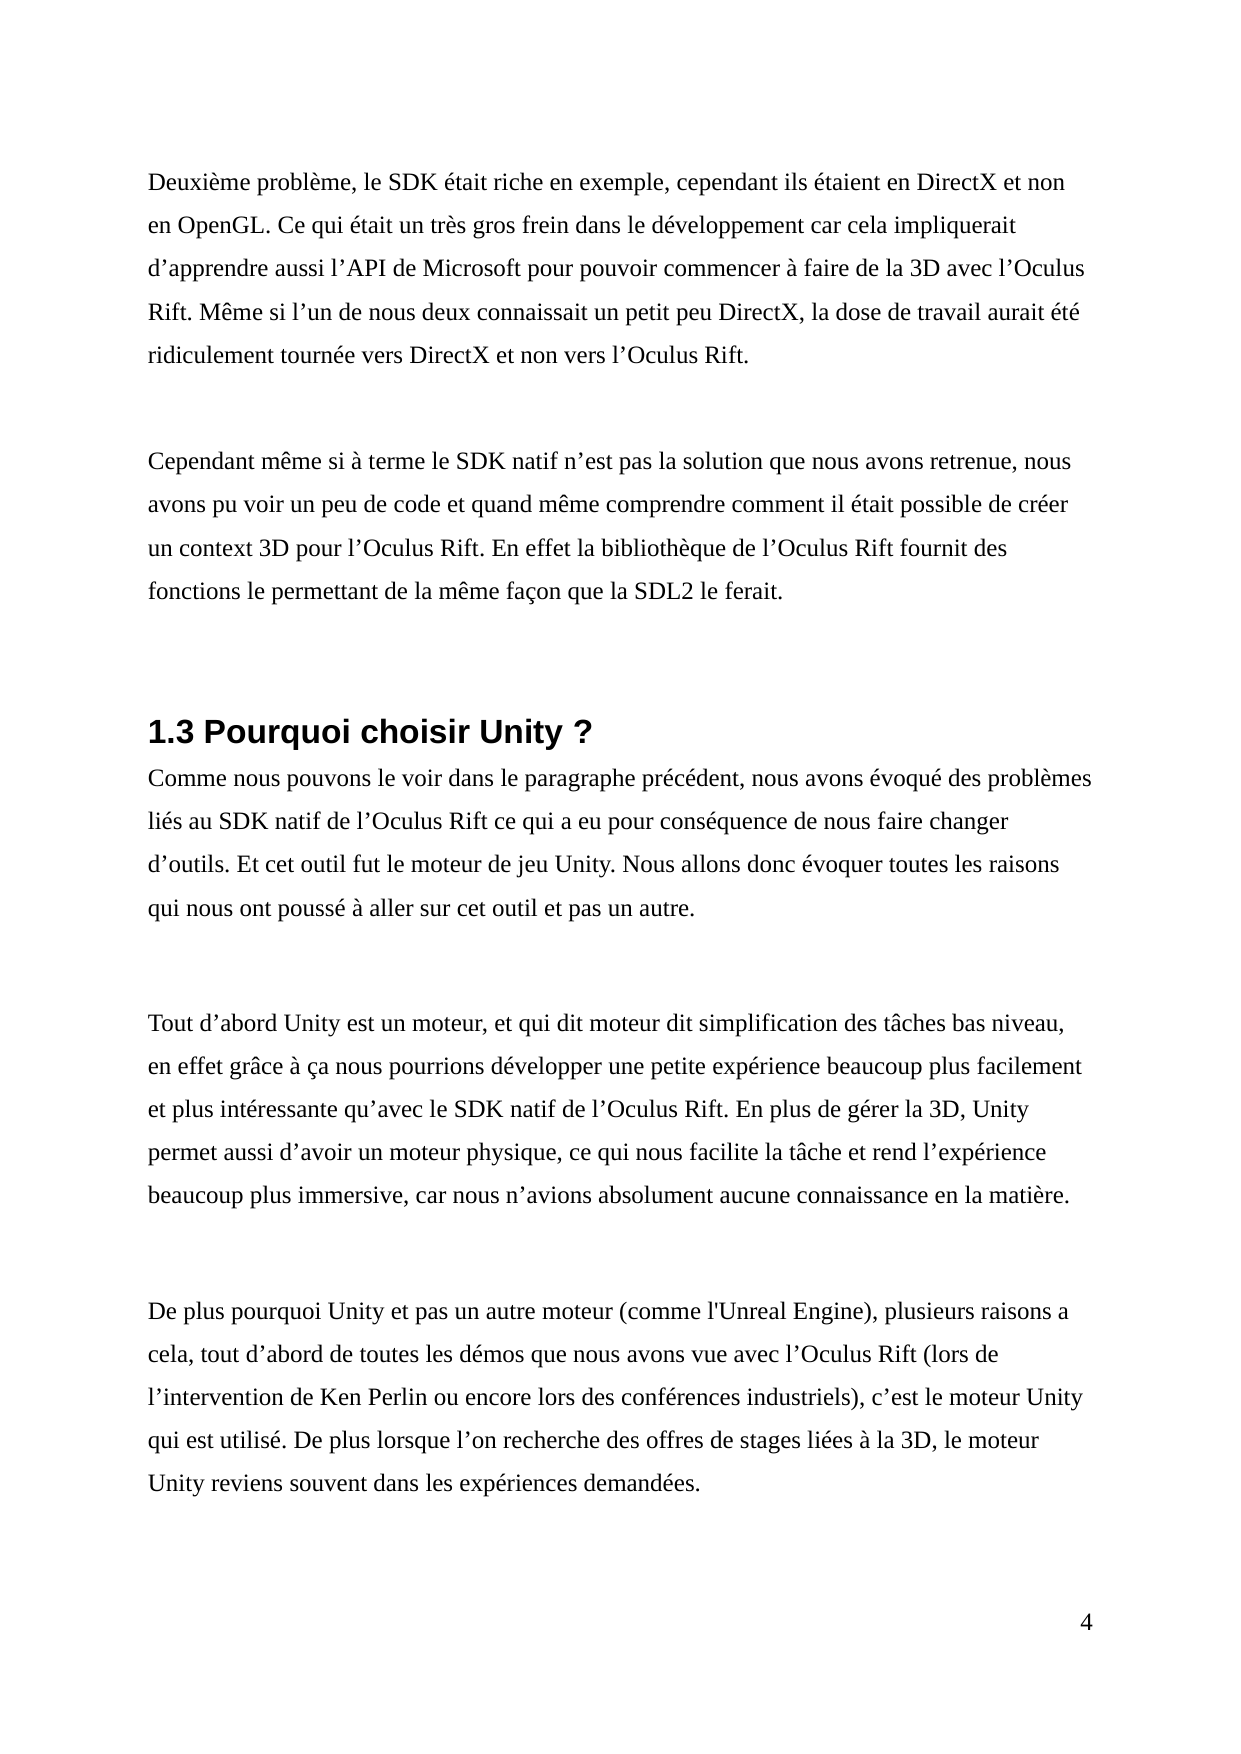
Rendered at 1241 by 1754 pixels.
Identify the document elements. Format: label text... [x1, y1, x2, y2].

subtitle 1.3 Pourquoi choisir Unity ? [148, 712, 1093, 751]
text Deuxième problème, le SDK était riche en exemple, cependant ils étaient en DirectX et non en OpenGL. Ce qui était un très gros frein dans le développement car cela impliquerait d’apprendre aussi l’API de Microsoft pour pouvoir commencer à faire de la 3D avec l’Oculus Rift. Même si l’un de nous deux connaissait un petit peu DirectX, la dose de travail aurait été ridiculement tournée vers DirectX et non vers l’Oculus Rift. [148, 167, 1093, 368]
text Cependant même si à terme le SDK natif n’est pas la solution que nous avons retrenue, nous avons pu voir un peu de code et quand même comprendre comment il était possible de créer un context 3D pour l’Oculus Rift. En effet la bibliothèque de l’Oculus Rift fournit des fonctions le permettant de la même façon que la SDL2 le ferait. [148, 446, 1093, 604]
text De plus pourquoi Unity et pas un autre moteur (comme l'Unreal Engine), plusieurs raisons a cela, tout d’abord de toutes les démos que nous avons vue avec l’Oculus Rift (lors de l’intervention de Ken Perlin ou encore lors des conférences industriels), c’est le moteur Unity qui est utilisé. De plus lorsque l’on recherche des offres de stages liées à la 3D, le moteur Unity reviens souvent dans les expériences demandées. [148, 1296, 1093, 1497]
text Tout d’abord Unity est un moteur, et qui dit moteur dit simplification des tâches bas niveau, en effet grâce à ça nous pourrions développer une petite expérience beaucoup plus facilement et plus intéressante qu’avec le SDK natif de l’Oculus Rift. En plus de gérer la 3D, Unity permet aussi d’avoir un moteur physique, ce qui nous facilite la tâche et rend l’expérience beaucoup plus immersive, car nous n’avions absolument aucune connaissance en la matière. [148, 1008, 1093, 1209]
text Comme nous pouvons le voir dans le paragraphe précédent, nous avons évoqué des problèmes liés au SDK natif de l’Oculus Rift ce qui a eu pour conséquence de nous faire changer d’outils. Et cet outil fut le moteur de jeu Unity. Nous allons donc évoquer toutes les raisons qui nous ont poussé à aller sur cet outil et pas un autre. [148, 763, 1093, 921]
